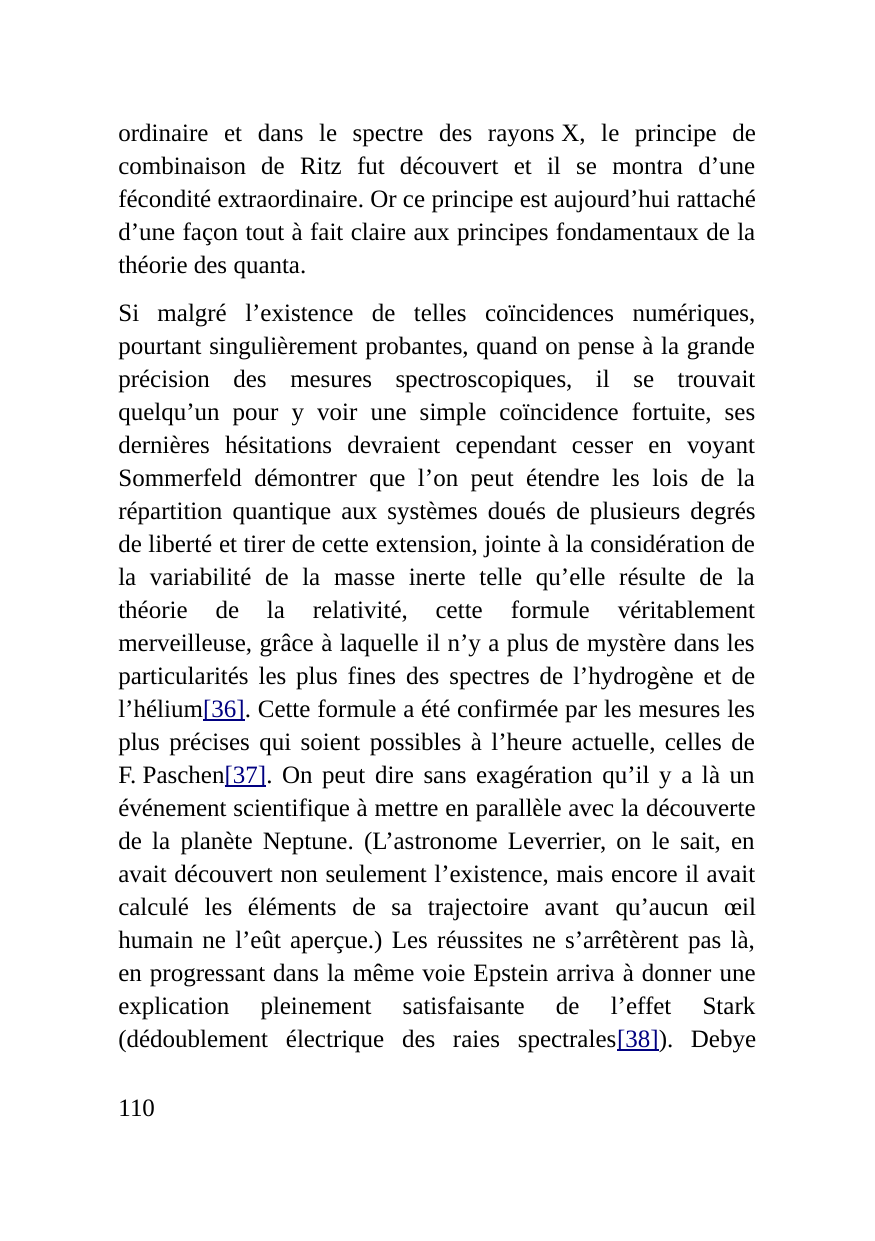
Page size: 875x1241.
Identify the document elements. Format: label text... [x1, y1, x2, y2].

text ordinaire et dans le spectre des rayons X, le principe de combinaison de Ritz fut découvert et il se montra d’une fécondité extraordinaire. Or ce principe est aujourd’hui rattaché d’une façon tout à fait claire aux principes fondamentaux de la théorie des quanta. [118, 118, 756, 279]
text Si malgré l’existence de telles coïncidences numériques, pourtant singulièrement probantes, quand on pense à la grande précision des mesures spectroscopiques, il se trouvait quelqu’un pour y voir une simple coïncidence fortuite, ses dernières hésitations devraient cependant cesser en voyant Sommerfeld démontrer que l’on peut étendre les lois de la répartition quantique aux systèmes doués de plusieurs degrés de liberté et tirer de cette extension, jointe à la considération de la variabilité de la masse inerte telle qu’elle résulte de la théorie de la relativité, cette formule véritablement merveilleuse, grâce à laquelle il n’y a plus de mystère dans les particularités les plus fines des spectres de l’hydrogène et de l’hélium[36]. Cette formule a été confirmée par les mesures les plus précises qui soient possibles à l’heure actuelle, celles de F. Paschen[37]. On peut dire sans exagération qu’il y a là un événement scientifique à mettre en parallèle avec la découverte de la planète Neptune. (L’astronome Leverrier, on le sait, en avait découvert non seulement l’existence, mais encore il avait calculé les éléments de sa trajectoire avant qu’aucun œil humain ne l’eût aperçue.) Les réussites ne s’arrêtèrent pas là, en progressant dans la même voie Epstein arriva à donner une explication pleinement satisfaisante de l’effet Stark (dédoublement électrique des raies spectrales[38]). Debye [118, 298, 756, 1053]
